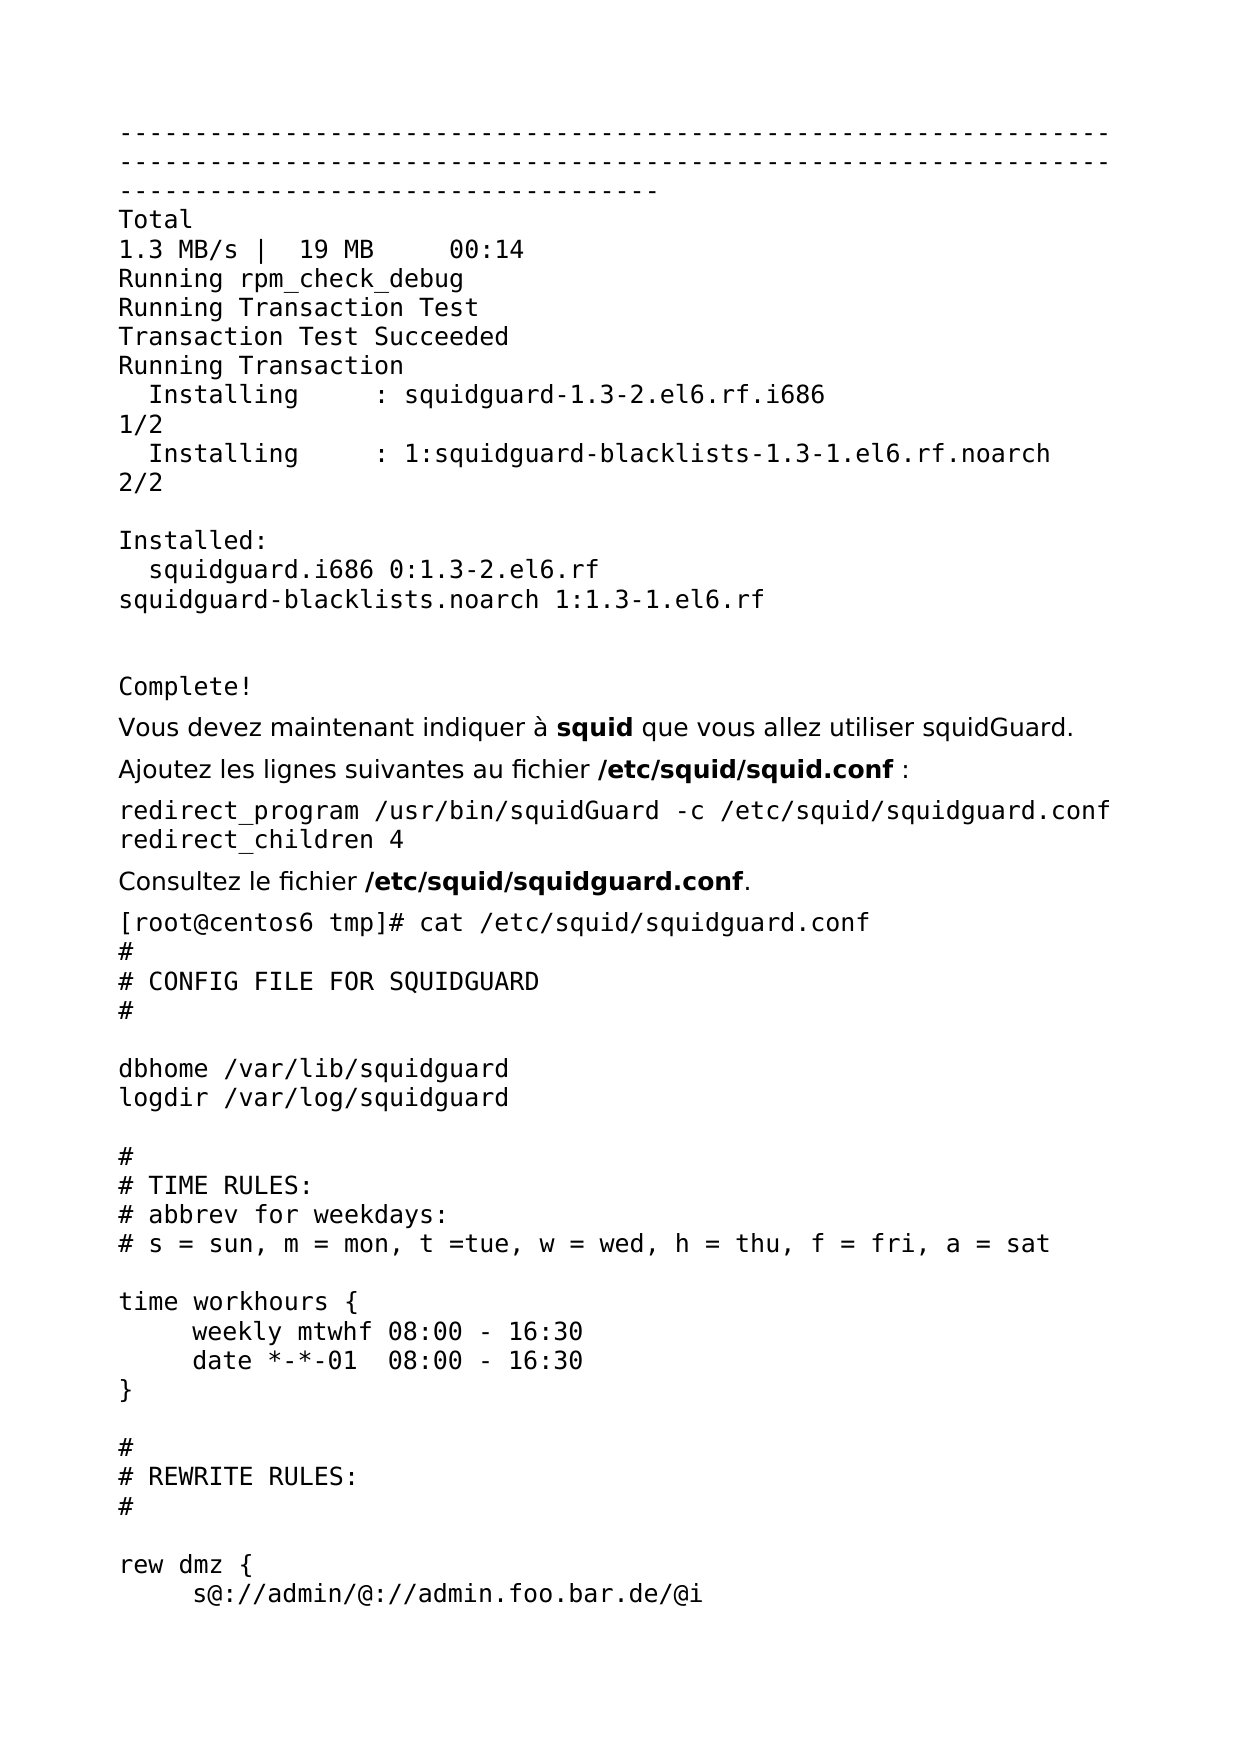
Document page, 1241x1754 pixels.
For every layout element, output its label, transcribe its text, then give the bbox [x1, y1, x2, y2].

text Vous devez maintenant indiquer à squid que vous allez utiliser squidGuard. [118, 713, 1122, 742]
text ------------------------------------------------------------------------------------------------------------------------------------------------------------------------ Total 1.3 MB/s | 19 MB 00:14 Running rpm_check_debug Running Transaction Test Transaction Test Succeeded Running Transaction Installing : squidguard-1.3-2.el6.rf.i686 1/2 Installing : 1:squidguard-blacklists-1.3-1.el6.rf.noarch 2/2 Installed: squidguard.i686 0:1.3-2.el6.rf squidguard-blacklists.noarch 1:1.3-1.el6.rf Complete! [118, 118, 1122, 701]
text Consultez le fichier /etc/squid/squidguard.conf. [118, 867, 1122, 896]
text Ajoutez les lignes suivantes au fichier /etc/squid/squid.conf : [118, 755, 1122, 784]
text redirect_program /usr/bin/squidGuard -c /etc/squid/squidguard.conf redirect_children 4 [118, 797, 1122, 855]
text [root@centos6 tmp]# cat /etc/squid/squidguard.conf # # CONFIG FILE FOR SQUIDGUARD # dbhome /var/lib/squidguard logdir /var/log/squidguard # # TIME RULES: # abbrev for weekdays: # s = sun, m = mon, t =tue, w = wed, h = thu, f = fri, a = sat time workhours { weekly mtwhf 08:00 - 16:30 date *-*-01 08:00 - 16:30 } # # REWRITE RULES: # rew dmz { s@://admin/@://admin.foo.bar.de/@i [118, 908, 1122, 1608]
